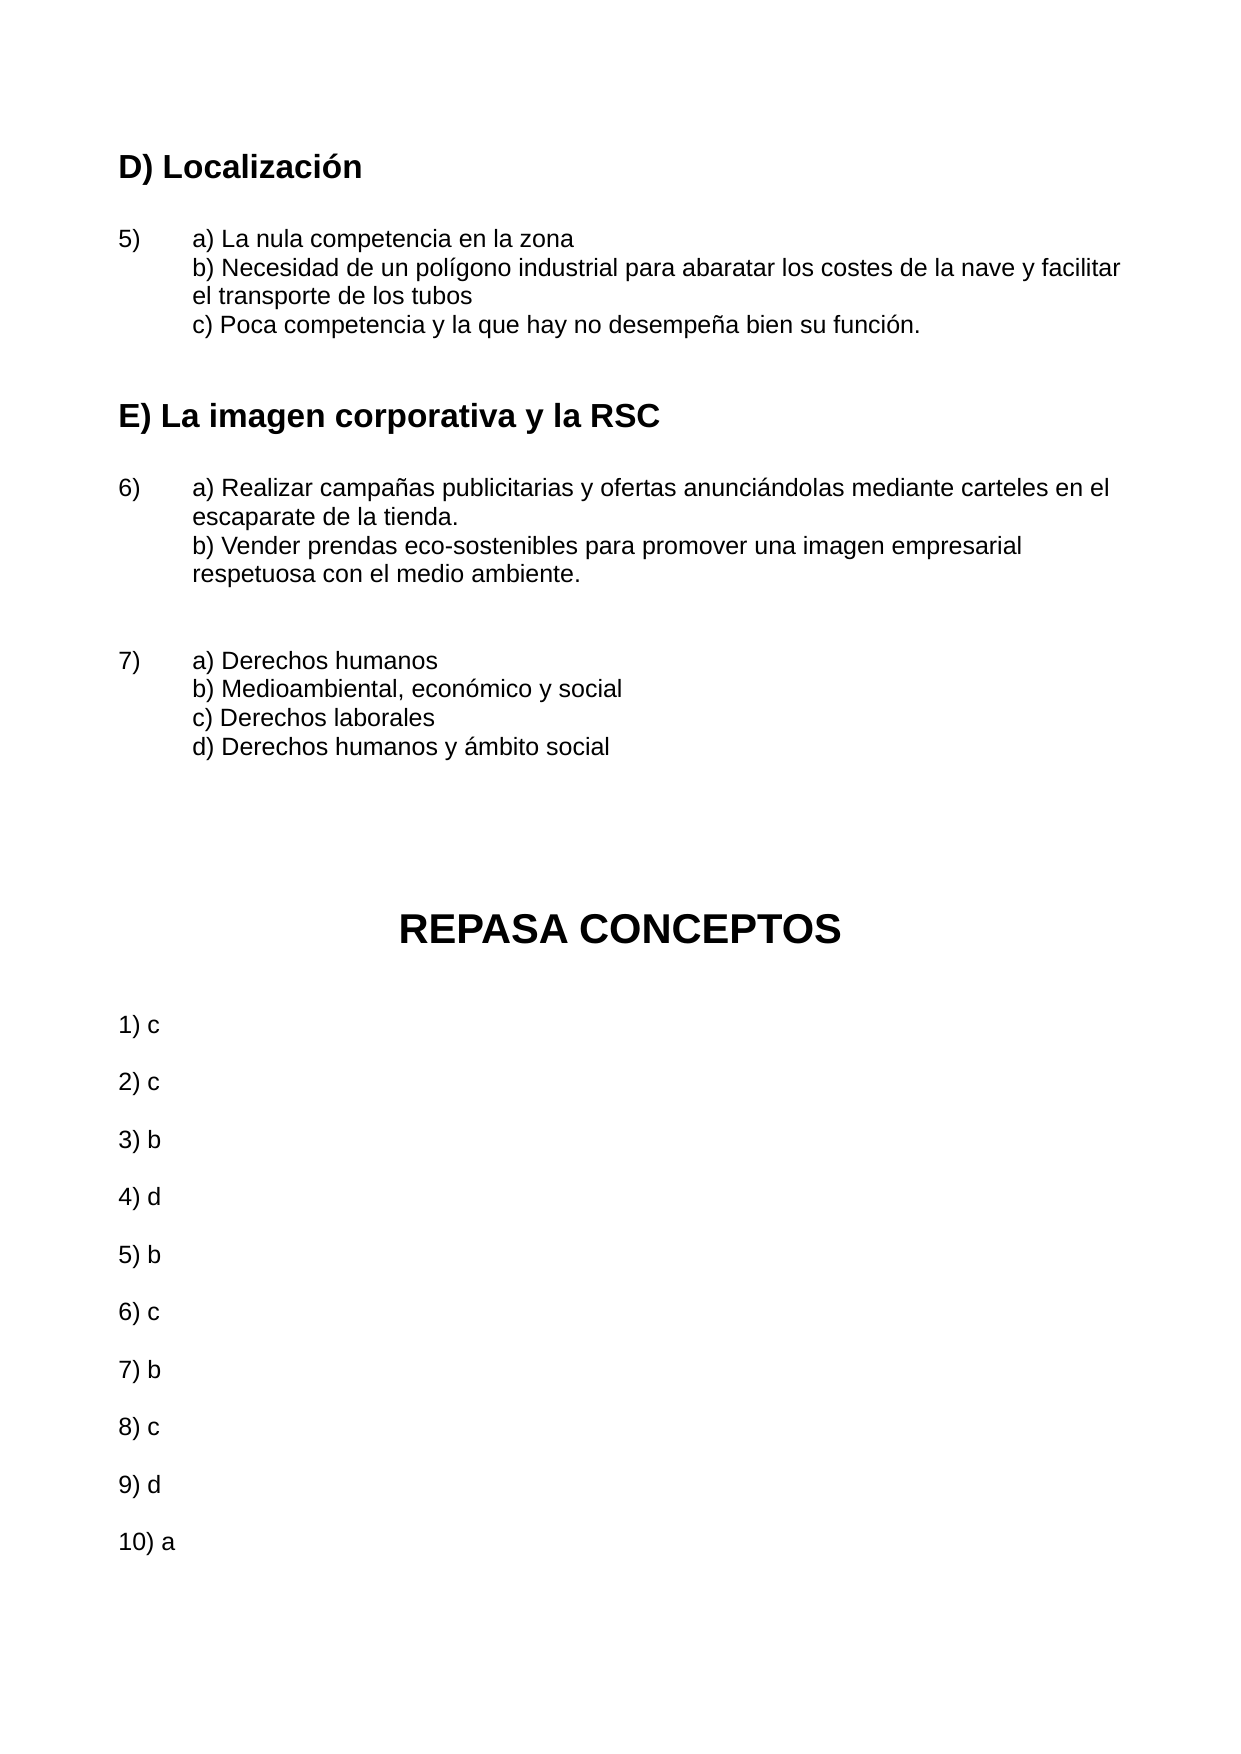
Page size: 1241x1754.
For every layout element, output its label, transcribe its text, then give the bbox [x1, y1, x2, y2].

text D) Localización [118, 147, 1122, 185]
text 5) b [118, 1240, 1122, 1268]
text REPASA CONCEPTOS [118, 904, 1122, 952]
text 10) a [118, 1527, 1122, 1556]
text 7) a) Derechos humanos [118, 646, 1122, 674]
text 5) a) La nula competencia en la zona [118, 224, 1122, 252]
text b) Vender prendas eco-sostenibles para promover una imagen empresarial respetuosa con el medio ambiente. [118, 531, 1122, 588]
text 9) d [118, 1470, 1122, 1498]
text 6) c [118, 1297, 1122, 1326]
text c) Poca competencia y la que hay no desempeña bien su función. [118, 310, 1122, 339]
text 3) b [118, 1125, 1122, 1153]
text 4) d [118, 1182, 1122, 1211]
text 8) c [118, 1412, 1122, 1441]
text 2) c [118, 1067, 1122, 1096]
text b) Necesidad de un polígono industrial para abaratar los costes de la nave y facilitar el transporte de los tubos [118, 252, 1122, 310]
text E) La imagen corporativa y la RSC [118, 396, 1122, 435]
text 1) c [118, 1010, 1122, 1038]
text c) Derechos laborales [118, 703, 1122, 732]
text 7) b [118, 1355, 1122, 1383]
text b) Medioambiental, económico y social [118, 674, 1122, 703]
text 6) a) Realizar campañas publicitarias y ofertas anunciándolas mediante carteles en el escaparate de la tienda. [118, 473, 1122, 531]
text d) Derechos humanos y ámbito social [118, 732, 1122, 761]
